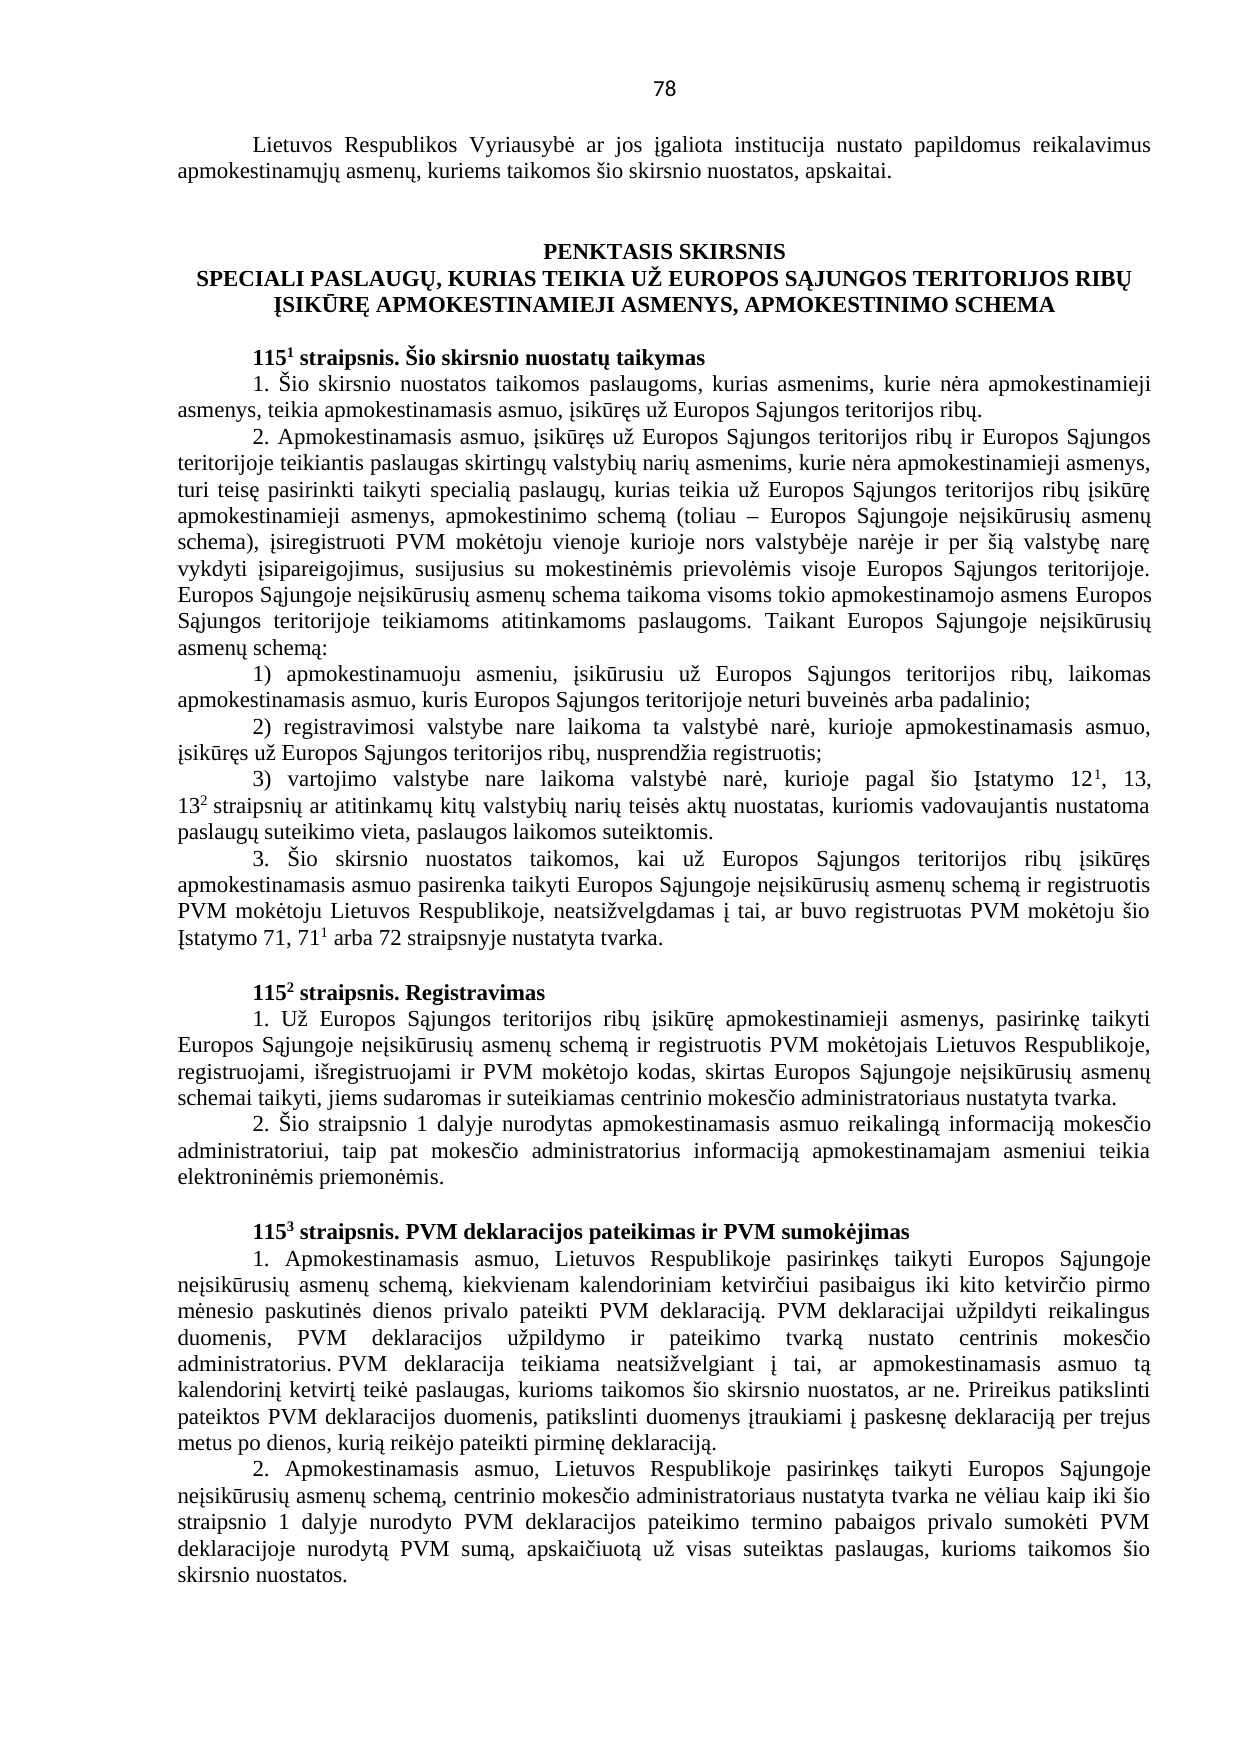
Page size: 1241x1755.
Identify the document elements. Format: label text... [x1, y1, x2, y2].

text PENKTASIS SKIRSNIS [177, 238, 1152, 265]
text Lietuvos Respublikos Vyriausybė ar jos įgaliota institucija nustato papildomus reikalavimus apmokestinamųjų asmenų, kuriems taikomos šio skirsnio nuostatos, apskaitai. [177, 131, 1152, 183]
text 3. Šio skirsnio nuostatos taikomos, kai už Europos Sąjungos teritorijos ribų įsikūręs apmokestinamasis asmuo pasirenka taikyti Europos Sąjungoje neįsikūrusių asmenų schemą ir registruotis PVM mokėtoju Lietuvos Respublikoje, neatsižvelgdamas į tai, ar buvo registruotas PVM mokėtoju šio Įstatymo 71, 711 arba 72 straipsnyje nustatyta tvarka. [177, 844, 1152, 950]
text 1151 straipsnis. Šio skirsnio nuostatų taikymas [177, 344, 1152, 370]
text 1. Šio skirsnio nuostatos taikomos paslaugoms, kurias asmenims, kurie nėra apmokestinamieji asmenys, teikia apmokestinamasis asmuo, įsikūręs už Europos Sąjungos teritorijos ribų. [177, 370, 1152, 423]
text 2. Apmokestinamasis asmuo, Lietuvos Respublikoje pasirinkęs taikyti Europos Sąjungoje neįsikūrusių asmenų schemą, centrinio mokesčio administratoriaus nustatyta tvarka ne vėliau kaip iki šio straipsnio 1 dalyje nurodyto PVM deklaracijos pateikimo termino pabaigos privalo sumokėti PVM deklaracijoje nurodytą PVM sumą, apskaičiuotą už visas suteiktas paslaugas, kurioms taikomos šio skirsnio nuostatos. [177, 1456, 1152, 1587]
text SPECIALI PASLAUGŲ, KURIAS TEIKIA UŽ EUROPOS SĄJUNGOS TERITORIJOS RIBŲ ĮSIKŪRĘ APMOKESTINAMIEJI ASMENYS, APMOKESTINIMO SCHEMA [177, 265, 1152, 317]
text 2. Apmokestinamasis asmuo, įsikūręs už Europos Sąjungos teritorijos ribų ir Europos Sąjungos teritorijoje teikiantis paslaugas skirtingų valstybių narių asmenims, kurie nėra apmokestinamieji asmenys, turi teisę pasirinkti taikyti specialią paslaugų, kurias teikia už Europos Sąjungos teritorijos ribų įsikūrę apmokestinamieji asmenys, apmokestinimo schemą (toliau – Europos Sąjungoje neįsikūrusių asmenų schema), įsiregistruoti PVM mokėtoju vienoje kurioje nors valstybėje narėje ir per šią valstybę narę vykdyti įsipareigojimus, susijusius su mokestinėmis prievolėmis visoje Europos Sąjungos teritorijoje. Europos Sąjungoje neįsikūrusių asmenų schema taikoma visoms tokio apmokestinamojo asmens Europos Sąjungos teritorijoje teikiamoms atitinkamoms paslaugoms. Taikant Europos Sąjungoje neįsikūrusių asmenų schemą: [177, 423, 1152, 660]
text 1. Apmokestinamasis asmuo, Lietuvos Respublikoje pasirinkęs taikyti Europos Sąjungoje neįsikūrusių asmenų schemą, kiekvienam kalendoriniam ketvirčiui pasibaigus iki kito ketvirčio pirmo mėnesio paskutinės dienos privalo pateikti PVM deklaraciją. PVM deklaracijai užpildyti reikalingus duomenis, PVM deklaracijos užpildymo ir pateikimo tvarką nustato centrinis mokesčio administratorius. PVM deklaracija teikiama neatsižvelgiant į tai, ar apmokestinamasis asmuo tą kalendorinį ketvirtį teikė paslaugas, kurioms taikomos šio skirsnio nuostatos, ar ne. Prireikus patikslinti pateiktos PVM deklaracijos duomenis, patikslinti duomenys įtraukiami į paskesnę deklaraciją per trejus metus po dienos, kurią reikėjo pateikti pirminę deklaraciją. [177, 1245, 1152, 1456]
text 2. Šio straipsnio 1 dalyje nurodytas apmokestinamasis asmuo reikalingą informaciją mokesčio administratoriui, taip pat mokesčio administratorius informaciją apmokestinamajam asmeniui teikia elektroninėmis priemonėmis. [177, 1111, 1152, 1189]
text 3) vartojimo valstybe nare laikoma valstybė narė, kurioje pagal šio Įstatymo 121, 13, 132 straipsnių ar atitinkamų kitų valstybių narių teisės aktų nuostatas, kuriomis vadovaujantis nustatoma paslaugų suteikimo vieta, paslaugos laikomos suteiktomis. [177, 766, 1152, 844]
text 2) registravimosi valstybe nare laikoma ta valstybė narė, kurioje apmokestinamasis asmuo, įsikūręs už Europos Sąjungos teritorijos ribų, nusprendžia registruotis; [177, 713, 1152, 766]
text 1. Už Europos Sąjungos teritorijos ribų įsikūrę apmokestinamieji asmenys, pasirinkę taikyti Europos Sąjungoje neįsikūrusių asmenų schemą ir registruotis PVM mokėtojais Lietuvos Respublikoje, registruojami, išregistruojami ir PVM mokėtojo kodas, skirtas Europos Sąjungoje neįsikūrusių asmenų schemai taikyti, jiems sudaromas ir suteikiamas centrinio mokesčio administratoriaus nustatyta tvarka. [177, 1005, 1152, 1111]
text 1) apmokestinamuoju asmeniu, įsikūrusiu už Europos Sąjungos teritorijos ribų, laikomas apmokestinamasis asmuo, kuris Europos Sąjungos teritorijoje neturi buveinės arba padalinio; [177, 660, 1152, 713]
text 1153 straipsnis. PVM deklaracijos pateikimas ir PVM sumokėjimas [177, 1218, 1152, 1245]
text 1152 straipsnis. Registravimas [177, 979, 1152, 1005]
